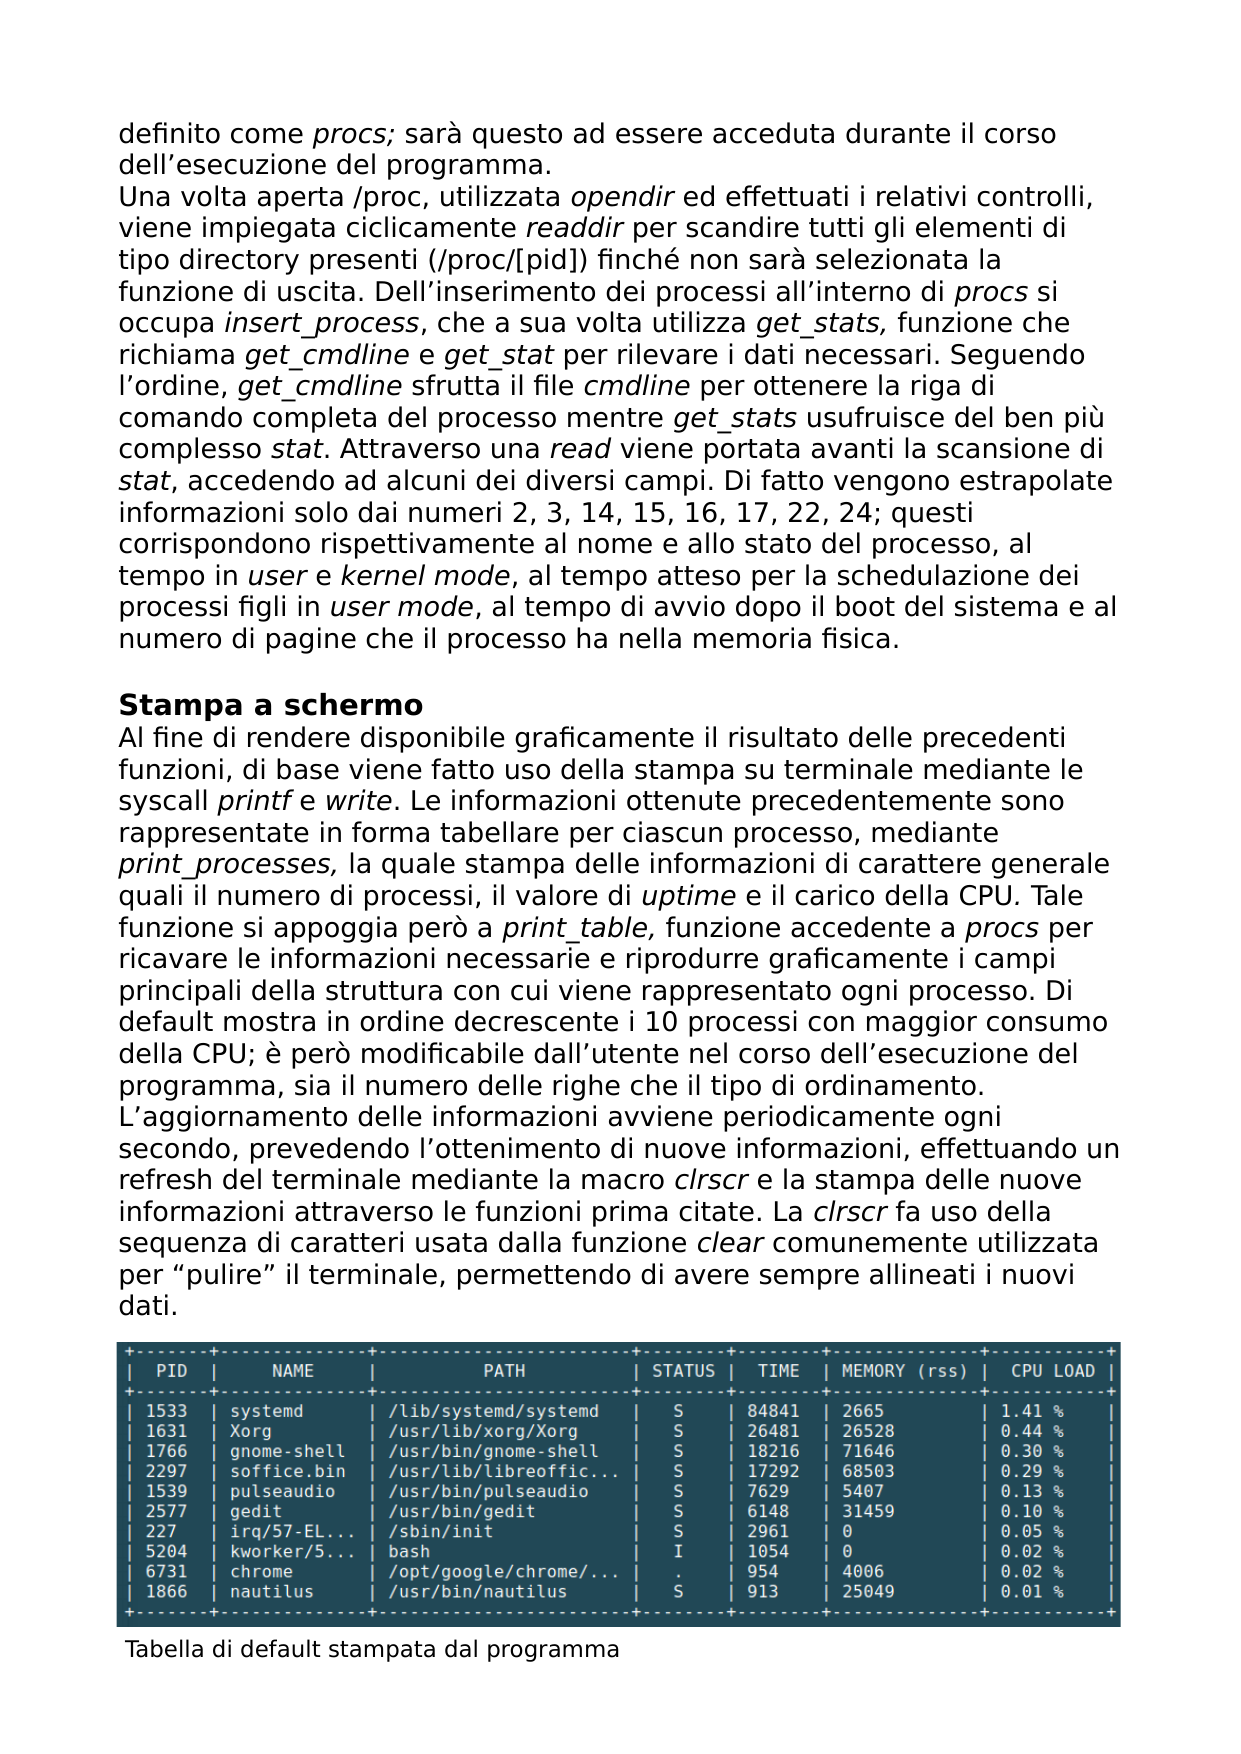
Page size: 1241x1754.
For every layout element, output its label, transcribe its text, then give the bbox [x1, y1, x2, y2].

text Stampa a schermo [118, 689, 1122, 723]
text definito come procs; sarà questo ad essere acceduta durante il corso dell’esecuzione del programma. [118, 118, 1122, 181]
picture [116, 1342, 1121, 1627]
text Al fine di rendere disponibile graficamente il risultato delle precedenti funzioni, di base viene fatto uso della stampa su terminale mediante le syscall printf e write. Le informazioni ottenute precedentemente sono rappresentate in forma tabellare per ciascun processo, mediante print_processes, la quale stampa delle informazioni di carattere generale quali il numero di processi, il valore di uptime e il carico della CPU. Tale funzione si appoggia però a print_table, funzione accedente a procs per ricavare le informazioni necessarie e riprodurre graficamente i campi principali della struttura con cui viene rappresentato ogni processo. Di default mostra in ordine decrescente i 10 processi con maggior consumo della CPU; è però modificabile dall’utente nel corso dell’esecuzione del programma, sia il numero delle righe che il tipo di ordinamento. L’aggiornamento delle informazioni avviene periodicamente ogni secondo, prevedendo l’ottenimento di nuove informazioni, effettuando un refresh del terminale mediante la macro clrscr e la stampa delle nuove informazioni attraverso le funzioni prima citate. La clrscr fa uso della sequenza di caratteri usata dalla funzione clear comunemente utilizzata per “pulire” il terminale, permettendo di avere sempre allineati i nuovi dati. [118, 723, 1122, 1322]
text Una volta aperta /proc, utilizzata opendir ed effettuati i relativi controlli, viene impiegata ciclicamente readdir per scandire tutti gli elementi di tipo directory presenti (/proc/[pid]) finché non sarà selezionata la funzione di uscita. Dell’inserimento dei processi all’interno di procs si occupa insert_process, che a sua volta utilizza get_stats, funzione che richiama get_cmdline e get_stat per rilevare i dati necessari. Seguendo l’ordine, get_cmdline sfrutta il file cmdline per ottenere la riga di comando completa del processo mentre get_stats usufruisce del ben più complesso stat. Attraverso una read viene portata avanti la scansione di stat, accedendo ad alcuni dei diversi campi. Di fatto vengono estrapolate informazioni solo dai numeri 2, 3, 14, 15, 16, 17, 22, 24; questi corrispondono rispettivamente al nome e allo stato del processo, al tempo in user e kernel mode, al tempo atteso per la schedulazione dei processi figli in user mode, al tempo di avvio dopo il boot del sistema e al numero di pagine che il processo ha nella memoria fisica. [118, 181, 1122, 655]
